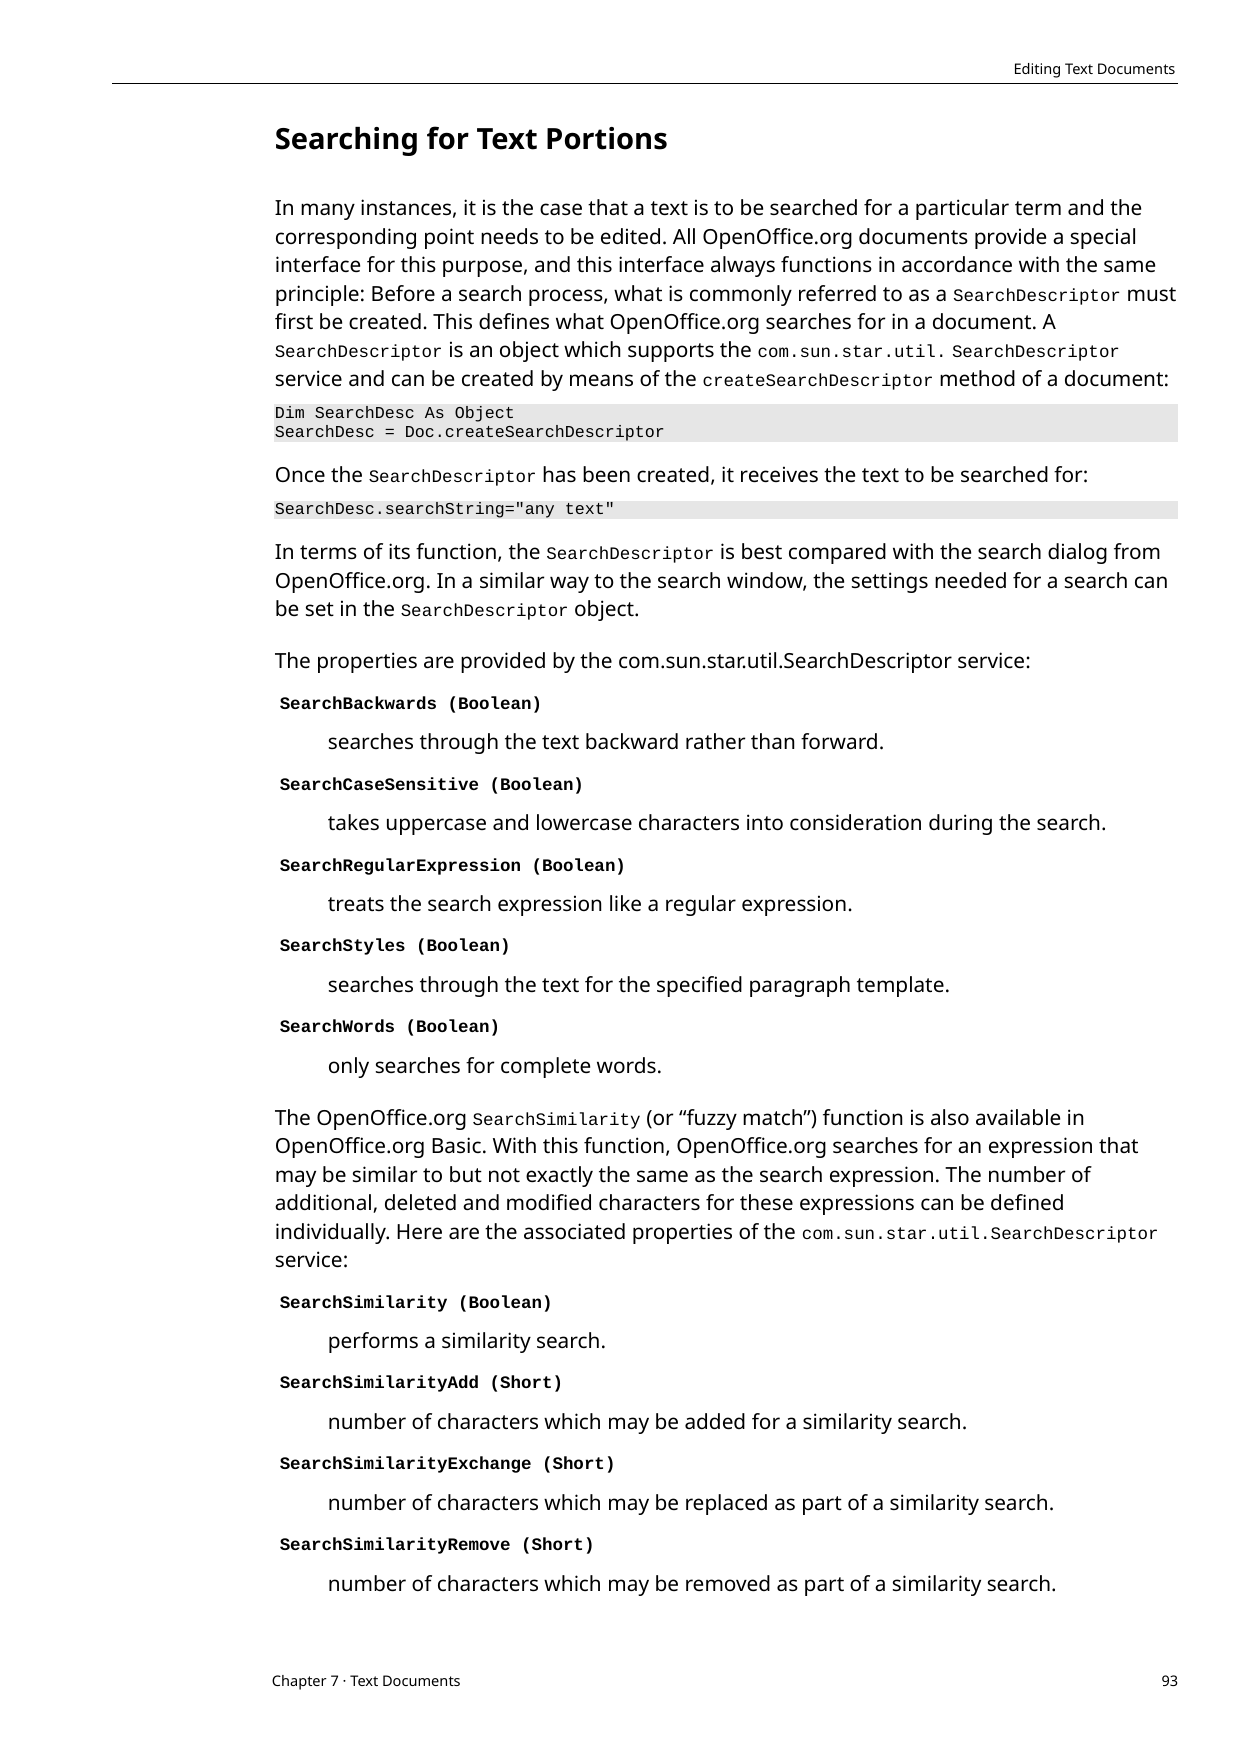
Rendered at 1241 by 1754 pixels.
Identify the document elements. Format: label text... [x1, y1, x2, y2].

text Dim SearchDesc As Object SearchDesc = Doc.createSearchDescriptor [274, 404, 1178, 442]
text In terms of its function, the SearchDescriptor is best compared with the search dialog from OpenOffice.org. In a similar way to the search window, the settings needed for a search can be set in the SearchDescriptor object. [274, 537, 1178, 623]
text The OpenOffice.org SearchSimilarity (or “fuzzy match”) function is also available in OpenOffice.org Basic. With this function, OpenOffice.org searches for an expression that may be similar to but not exactly the same as the search expression. The number of additional, deleted and modified characters for these expressions can be defined individually. Here are the associated properties of the com.sun.star.util.SearchDescriptor service: [274, 1103, 1178, 1274]
text The properties are provided by the com.sun.star.util.SearchDescriptor service: [274, 647, 1178, 675]
list SearchWords (Boolean) [274, 1010, 1178, 1039]
list number of characters which may be replaced as part of a similarity search. [322, 1488, 1178, 1516]
text SearchDesc.searchString="any text" [274, 501, 1178, 519]
list SearchBackwards (Boolean) [274, 687, 1178, 715]
list SearchRegularExpression (Boolean) [274, 849, 1178, 877]
list number of characters which may be added for a similarity search. [322, 1407, 1178, 1435]
list SearchCaseSensitive (Boolean) [274, 768, 1178, 796]
list number of characters which may be removed as part of a similarity search. [322, 1569, 1178, 1597]
list takes uppercase and lowercase characters into consideration during the search. [322, 808, 1178, 837]
list performs a similarity search. [322, 1326, 1178, 1354]
text In many instances, it is the case that a text is to be searched for a particular term and the corresponding point needs to be edited. All OpenOffice.org documents provide a special interface for this purpose, and this interface always functions in accordance with the same principle: Before a search process, what is commonly referred to as a SearchDescriptor must first be created. This defines what OpenOffice.org searches for in a document. A SearchDescriptor is an object which supports the com.sun.star.util. SearchDescriptor service and can be created by means of the createSearchDescriptor method of a document: [274, 193, 1178, 392]
list SearchSimilarityRemove (Short) [274, 1528, 1178, 1557]
list treats the search expression like a regular expression. [322, 889, 1178, 917]
list SearchSimilarityExchange (Short) [274, 1447, 1178, 1476]
list searches through the text for the specified paragraph template. [322, 970, 1178, 998]
list SearchStyles (Boolean) [274, 929, 1178, 958]
subtitle Searching for Text Portions [274, 118, 1178, 158]
list SearchSimilarityAdd (Short) [274, 1367, 1178, 1395]
list only searches for complete words. [322, 1051, 1178, 1079]
list searches through the text backward rather than forward. [322, 727, 1178, 756]
list SearchSimilarity (Boolean) [274, 1286, 1178, 1314]
text Once the SearchDescriptor has been created, it receives the text to be searched for: [274, 460, 1178, 488]
